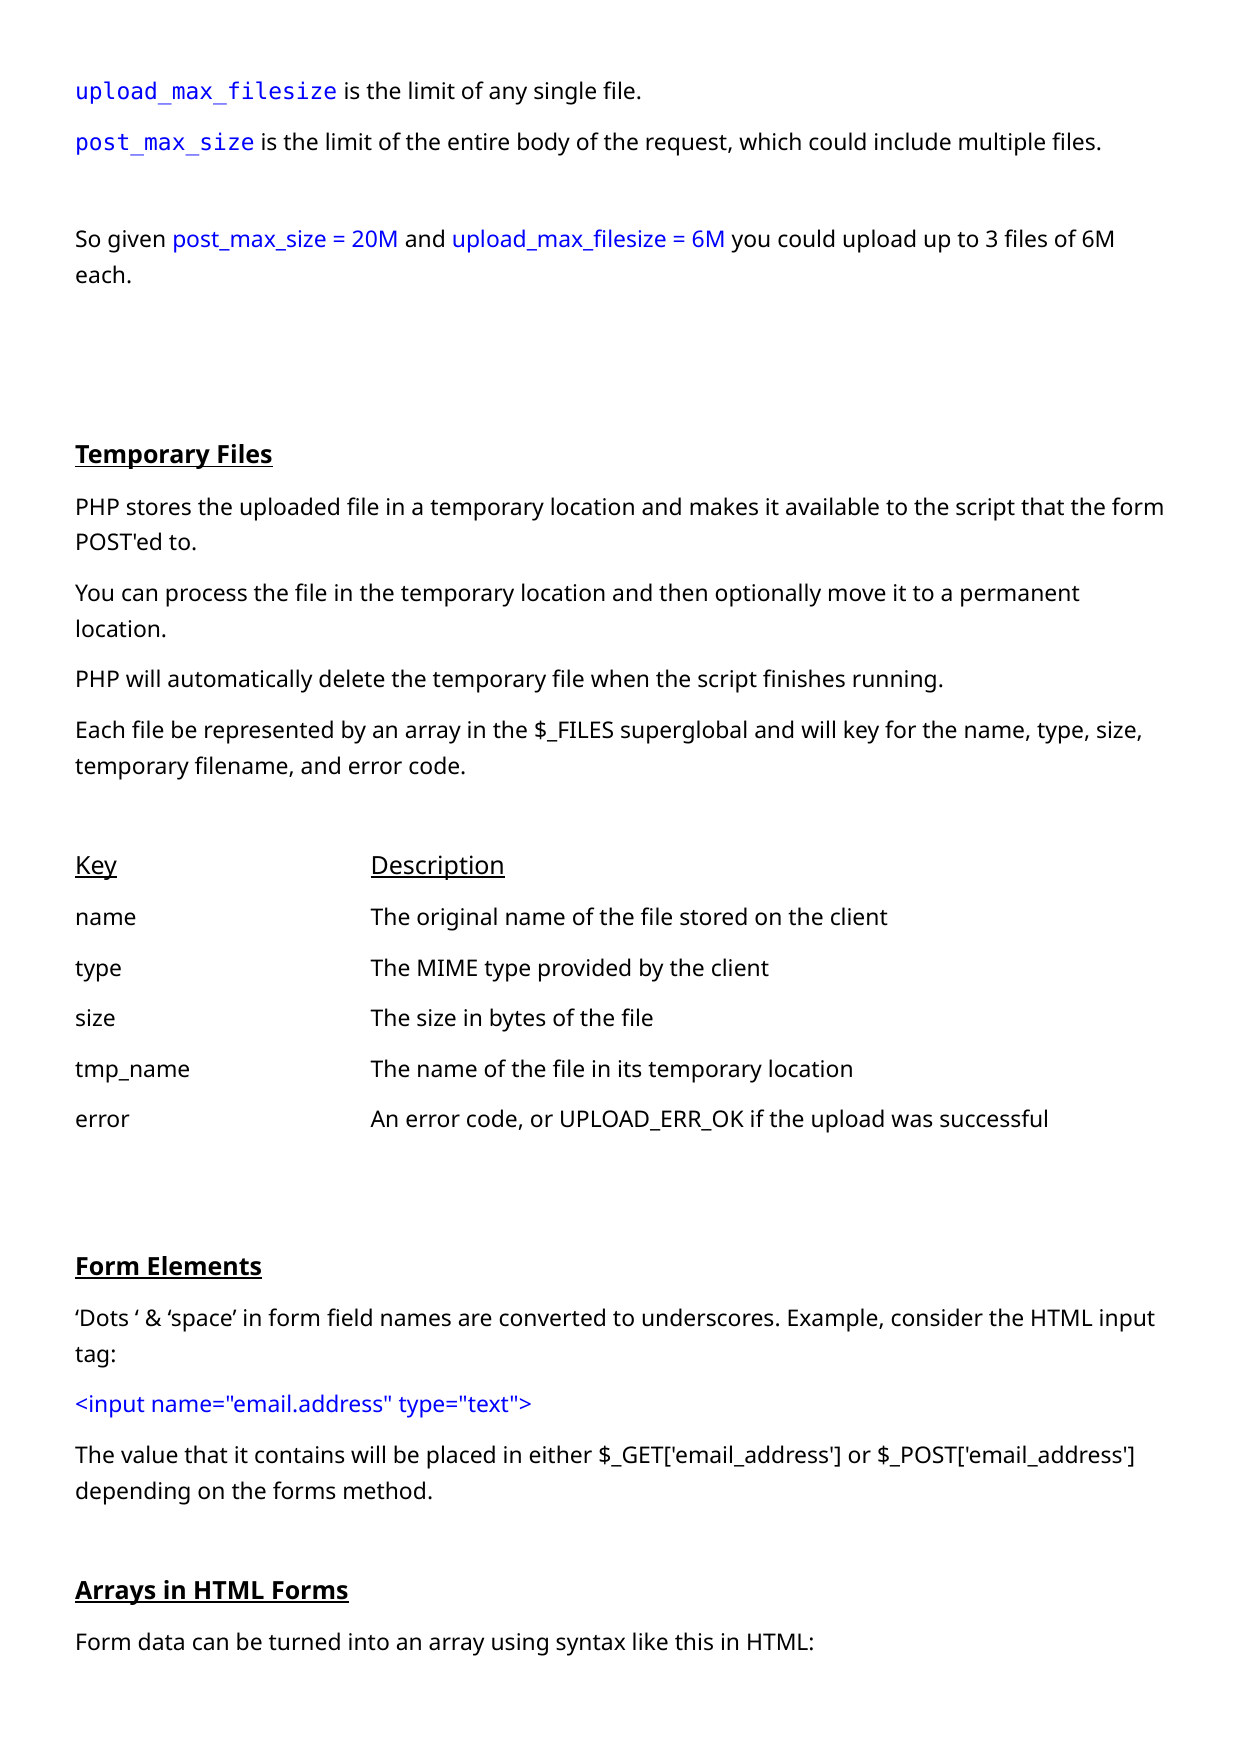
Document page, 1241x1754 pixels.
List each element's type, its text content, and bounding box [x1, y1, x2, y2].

text type The MIME type provided by the client [75, 952, 1166, 983]
text So given post_max_size = 20M and upload_max_filesize = 6M you could upload up to 3 files of 6M each. [75, 223, 1166, 290]
text PHP will automatically delete the temporary file when the script finishes running. [75, 663, 1166, 694]
text PHP stores the uploaded file in a temporary location and makes it available to the script that the form POST'ed to. [75, 490, 1166, 558]
text Form Elements [75, 1248, 1166, 1282]
text Temporary Files [75, 437, 1166, 471]
text upload_max_filesize is the limit of any single file. [75, 75, 1166, 106]
text size The size in bytes of the file [75, 1002, 1166, 1033]
text The value that it contains will be placed in either $_GET['email_address'] or $_POST['email_address'] depending on the forms method. [75, 1439, 1166, 1506]
text Arrays in HTML Forms [75, 1573, 1166, 1607]
text error An error code, or UPLOAD_ERR_OK if the upload was successful [75, 1103, 1166, 1134]
text Key Description [75, 847, 1166, 882]
text tmp_name The name of the file in its temporary location [75, 1053, 1166, 1084]
text post_max_size is the limit of the entire body of the request, which could include multiple files. [75, 126, 1166, 157]
text You can process the file in the temporary location and then optionally move it to a permanent location. [75, 577, 1166, 644]
text Each file be represented by an array in the $_FILES superglobal and will key for the name, type, size, temporary filename, and error code. [75, 714, 1166, 781]
text name The original name of the file stored on the client [75, 901, 1166, 932]
text <input name="email.address" type="text"> [75, 1388, 1166, 1420]
text Form data can be turned into an array using syntax like this in HTML: [75, 1626, 1166, 1658]
text ‘Dots ‘ & ‘space’ in form field names are converted to underscores. Example, consider the HTML input tag: [75, 1302, 1166, 1369]
